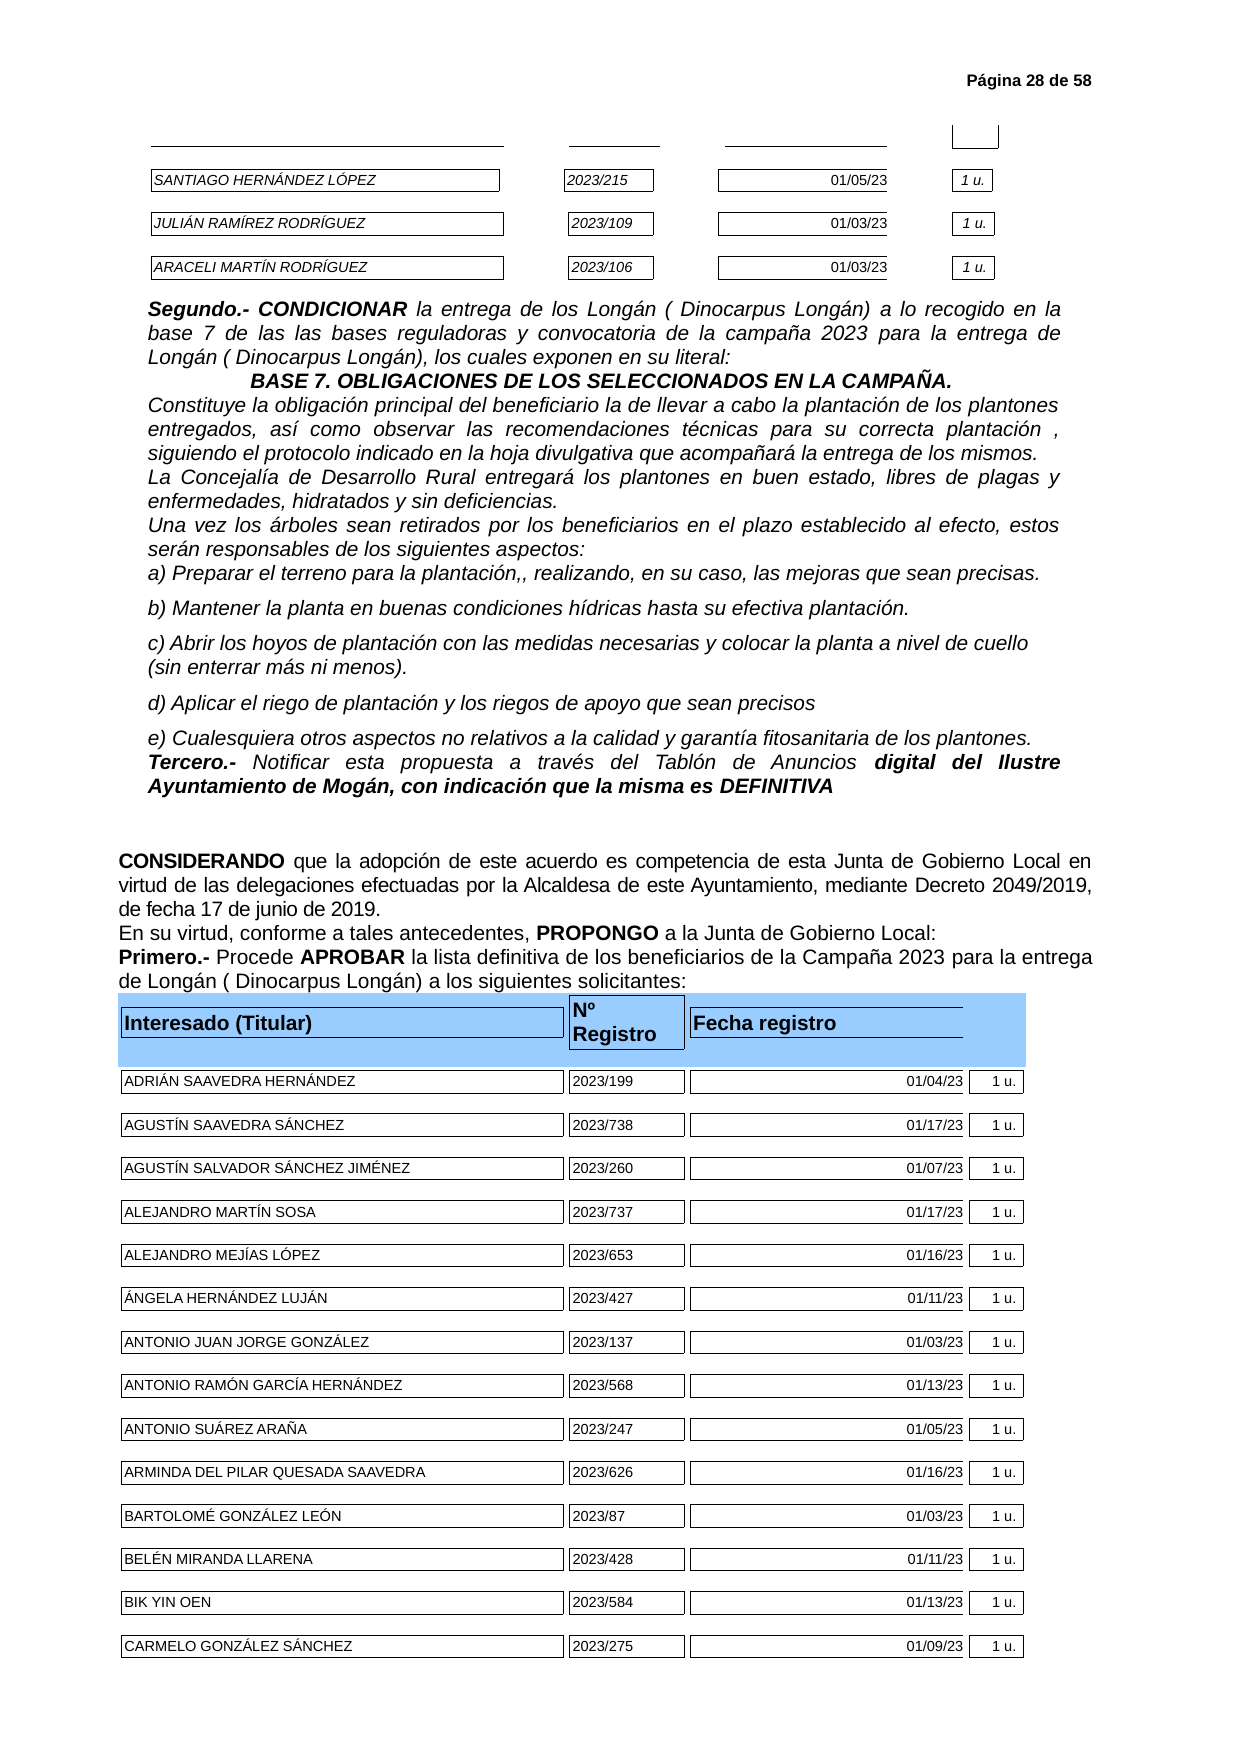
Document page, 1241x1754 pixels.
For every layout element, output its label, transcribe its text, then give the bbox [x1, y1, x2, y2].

table_cell 2023/738 [566, 1110, 687, 1154]
table_cell ADRIÁN SAAVEDRA HERNÁNDEZ [118, 1067, 566, 1110]
table_header JULIÁN RAMÍREZ RODRÍGUEZ [118, 209, 536, 252]
table_cell 2023/260 [566, 1154, 687, 1197]
table_cell 2023/568 [566, 1371, 687, 1414]
table_cell 2023/275 [566, 1632, 687, 1675]
table_cell 11/01/23 [687, 1545, 966, 1588]
text b) Mantener la planta en buenas condiciones hídricas hasta su efectiva plantación. [148, 596, 1063, 620]
table_header Nº Registro [566, 993, 687, 1067]
text a) Preparar el terreno para la plantación,, realizando, en su caso, las mejoras que sean precisas. [148, 561, 1063, 585]
table_cell CARMELO GONZÁLEZ SÁNCHEZ [118, 1632, 566, 1675]
table_cell 1 u. [966, 1067, 1026, 1110]
table_cell 1 u. [966, 1632, 1026, 1675]
table_cell 03/01/23 [687, 1501, 966, 1545]
table_cell 1 u. [966, 1328, 1026, 1371]
table_cell 1 u. [966, 1197, 1026, 1241]
table_cell ANTONIO JUAN JORGE GONZÁLEZ [118, 1328, 566, 1371]
table_cell 2023/87 [566, 1501, 687, 1545]
text Segundo.- CONDICIONAR la entrega de los Longán ( Dinocarpus Longán) a lo recogido en la base 7 de las las bases reguladoras y convocatoria de la campaña 2023 para la entrega de Longán ( Dinocarpus Longán), los cuales exponen en su literal: [148, 297, 1063, 369]
table_header 03/01/23 [686, 209, 920, 252]
table_cell [537, 122, 692, 166]
text Constituye la obligación principal del beneficiario la de llevar a cabo la plantación de los plantones entregados, así como observar las recomendaciones técnicas para su correcta plantación , siguiendo el protocolo indicado en la hoja divulgativa que acompañará la entrega de los mismos. [148, 393, 1063, 465]
table_cell 1 u. [966, 1371, 1026, 1414]
table_cell AGUSTÍN SAAVEDRA SÁNCHEZ [118, 1110, 566, 1154]
table_cell 2023/626 [566, 1458, 687, 1501]
table_cell ANTONIO SUÁREZ ARAÑA [118, 1415, 566, 1458]
table_cell 1 u. [966, 1110, 1026, 1154]
text Una vez los árboles sean retirados por los beneficiarios en el plazo establecido al efecto, estos serán responsables de los siguientes aspectos: [148, 513, 1063, 561]
table_header [966, 993, 1026, 1067]
table_cell ÁNGELA HERNÁNDEZ LUJÁN [118, 1284, 566, 1328]
table_cell 1 u. [966, 1545, 1026, 1588]
text En su virtud, conforme a tales antecedentes, PROPONGO a la Junta de Gobierno Local: [118, 921, 1092, 944]
table_header 1 u. [920, 166, 1024, 209]
table_cell 2023/737 [566, 1197, 687, 1241]
table_cell 1 u. [966, 1154, 1026, 1197]
table_cell 11/01/23 [687, 1284, 966, 1328]
table_cell BARTOLOMÉ GONZÁLEZ LEÓN [118, 1501, 566, 1545]
table_header 2023/106 [536, 253, 686, 297]
table_cell 1 u. [966, 1501, 1026, 1545]
table_header SANTIAGO HERNÁNDEZ LÓPEZ [118, 166, 531, 209]
text Primero.- Procede APROBAR la lista definitiva de los beneficiarios de la Campaña 2023 para la entrega de Longán ( Dinocarpus Longán) a los siguientes solicitantes: [118, 944, 1092, 992]
table_cell 1 u. [966, 1458, 1026, 1501]
table_cell 2023/428 [566, 1545, 687, 1588]
table_cell ARMINDA DEL PILAR QUESADA SAAVEDRA [118, 1458, 566, 1501]
text BASE 7. OBLIGACIONES DE LOS SELECCIONADOS EN LA CAMPAÑA. [148, 369, 1063, 393]
table_cell 16/01/23 [687, 1458, 966, 1501]
table_cell 17/01/23 [687, 1197, 966, 1241]
table_header 1 u. [920, 253, 1026, 297]
table_header 1 u. [920, 209, 1026, 252]
table_cell 04/01/23 [687, 1067, 966, 1110]
table_cell ANTONIO RAMÓN GARCÍA HERNÁNDEZ [118, 1371, 566, 1414]
table_cell 2023/137 [566, 1328, 687, 1371]
table_cell AGUSTÍN SALVADOR SÁNCHEZ JIMÉNEZ [118, 1154, 566, 1197]
table_cell 1 u. [966, 1415, 1026, 1458]
table_cell 1 u. [966, 1284, 1026, 1328]
table_cell 1 u. [966, 1588, 1026, 1632]
text e) Cualesquiera otros aspectos no relativos a la calidad y garantía fitosanitaria de los plantones. [148, 726, 1063, 749]
text c) Abrir los hoyos de plantación con las medidas necesarias y colocar la planta a nivel de cuello (sin enterrar más ni menos). [148, 631, 1063, 679]
table_cell 05/01/23 [687, 1415, 966, 1458]
table_cell BELÉN MIRANDA LLARENA [118, 1545, 566, 1588]
table_cell 13/01/23 [687, 1588, 966, 1632]
table_cell 09/01/23 [687, 1632, 966, 1675]
table_cell 2023/427 [566, 1284, 687, 1328]
table_cell [118, 122, 537, 166]
table_cell 17/01/23 [687, 1110, 966, 1154]
table_cell 1 u. [966, 1241, 1026, 1284]
table_cell BIK YIN OEN [118, 1588, 566, 1632]
text La Concejalía de Desarrollo Rural entregará los plantones en buen estado, libres de plagas y enfermedades, hidratados y sin deficiencias. [148, 465, 1063, 513]
table_cell ALEJANDRO MEJÍAS LÓPEZ [118, 1241, 566, 1284]
table_cell 2023/584 [566, 1588, 687, 1632]
table_header ARACELI MARTÍN RODRÍGUEZ [118, 253, 536, 297]
text CONSIDERANDO que la adopción de este acuerdo es competencia de esta Junta de Gobierno Local en virtud de las delegaciones efectuadas por la Alcaldesa de este Ayuntamiento, mediante Decreto 2049/2019, de fecha 17 de junio de 2019. [118, 849, 1092, 921]
table_header 03/01/23 [686, 253, 920, 297]
text d) Aplicar el riego de plantación y los riegos de apoyo que sean precisos [148, 690, 1063, 714]
table_header Interesado (Titular) [118, 993, 566, 1067]
table_cell 07/01/23 [687, 1154, 966, 1197]
table_header 05/01/23 [686, 166, 919, 209]
table_cell 16/01/23 [687, 1241, 966, 1284]
table_cell 2023/653 [566, 1241, 687, 1284]
table_header 2023/109 [536, 209, 686, 252]
table_cell [920, 122, 1031, 166]
table_cell 03/01/23 [687, 1328, 966, 1371]
table_cell ALEJANDRO MARTÍN SOSA [118, 1197, 566, 1241]
table_header 2023/215 [531, 166, 686, 209]
table_cell 2023/247 [566, 1415, 687, 1458]
table_header Fecha registro [687, 993, 966, 1067]
text Tercero.- Notificar esta propuesta a través del Tablón de Anuncios digital del Ilustre Ayuntamiento de Mogán, con indicación que la misma es DEFINITIVA [148, 749, 1063, 797]
table_cell [692, 122, 920, 166]
table_cell 2023/199 [566, 1067, 687, 1110]
table_cell 13/01/23 [687, 1371, 966, 1414]
